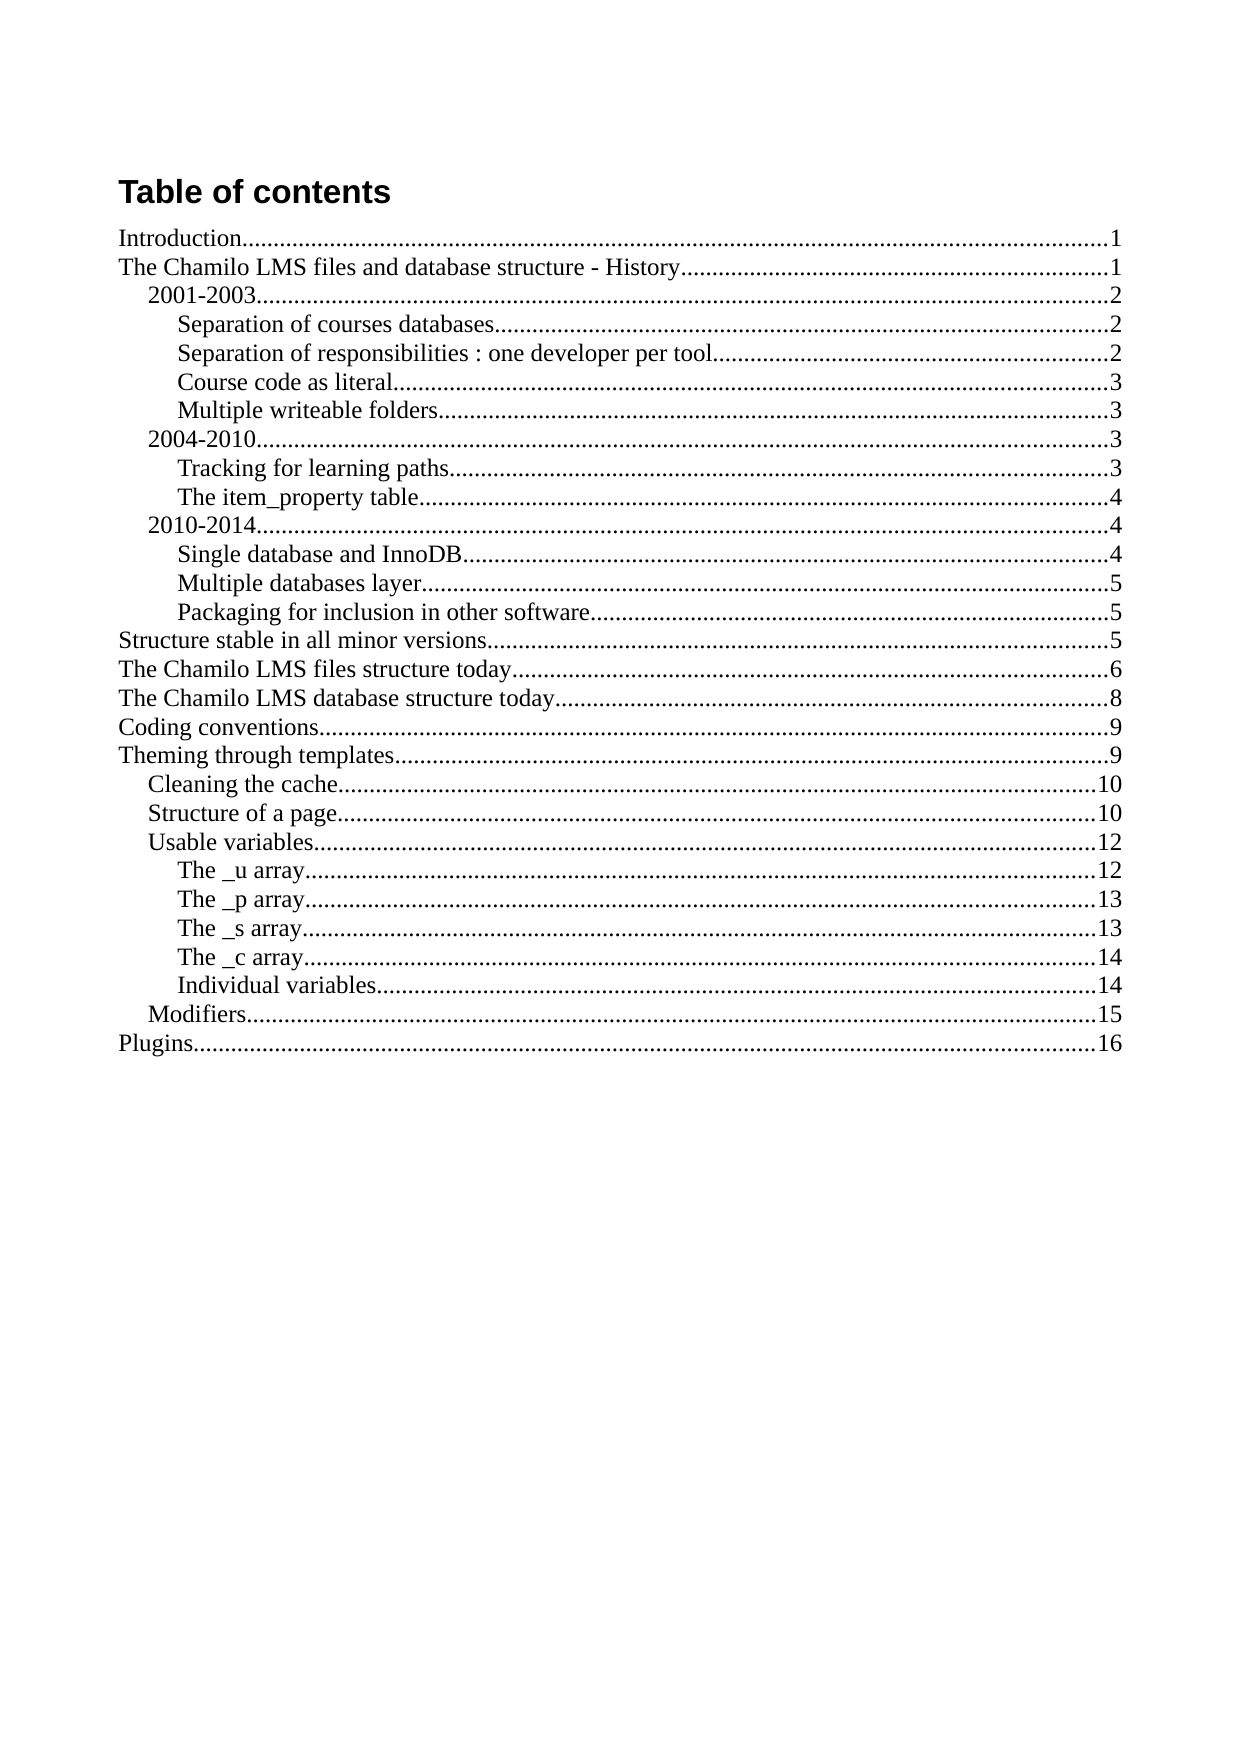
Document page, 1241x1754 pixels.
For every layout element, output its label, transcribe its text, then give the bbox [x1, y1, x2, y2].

text Introduction 1 [118, 223, 1122, 252]
text Separation of courses databases 2 [177, 309, 1122, 338]
text Structure of a page 10 [148, 798, 1122, 827]
text Plugins 16 [118, 1028, 1122, 1057]
text Usable variables 12 [148, 827, 1122, 855]
text Multiple writeable folders 3 [177, 395, 1122, 424]
text Theming through templates 9 [118, 740, 1122, 769]
text 2004-2010 3 [148, 424, 1122, 453]
text The Chamilo LMS files structure today 6 [118, 654, 1122, 683]
text The _c array 14 [177, 942, 1122, 970]
text The _p array 13 [177, 884, 1122, 913]
text Separation of responsibilities : one developer per tool 2 [177, 338, 1122, 367]
text Packaging for inclusion in other software 5 [177, 597, 1122, 625]
subtitle Table of contents [118, 172, 1122, 210]
text The _u array 12 [177, 855, 1122, 884]
text Modifiers 15 [148, 999, 1122, 1028]
text Individual variables 14 [177, 970, 1122, 999]
text The _s array 13 [177, 913, 1122, 942]
text Cleaning the cache 10 [148, 769, 1122, 798]
text 2010-2014 4 [148, 510, 1122, 539]
text Single database and InnoDB 4 [177, 539, 1122, 568]
text The Chamilo LMS files and database structure - History 1 [118, 252, 1122, 280]
text The Chamilo LMS database structure today 8 [118, 683, 1122, 712]
text Coding conventions 9 [118, 712, 1122, 740]
text Tracking for learning paths 3 [177, 453, 1122, 482]
text Multiple databases layer 5 [177, 568, 1122, 597]
text 2001-2003 2 [148, 280, 1122, 309]
text Structure stable in all minor versions 5 [118, 625, 1122, 654]
text The item_property table 4 [177, 482, 1122, 510]
text Course code as literal 3 [177, 367, 1122, 395]
